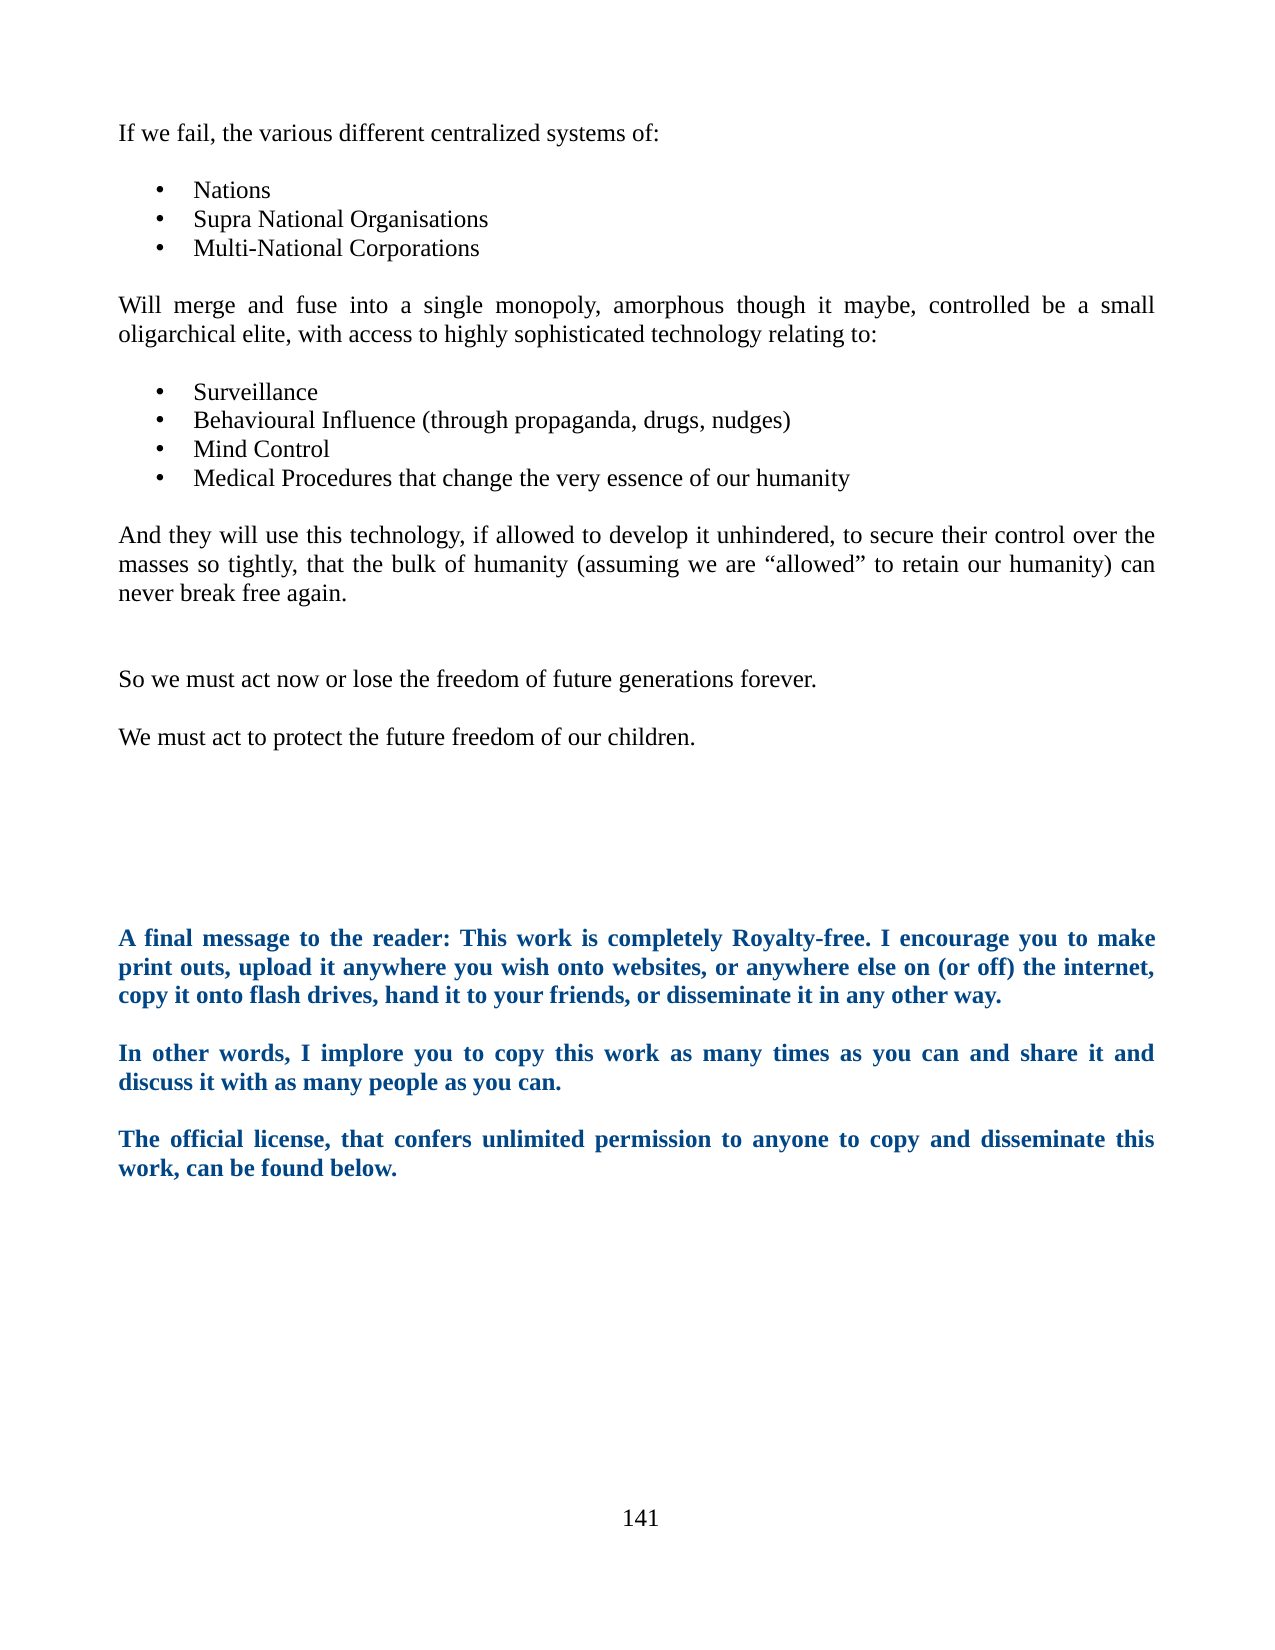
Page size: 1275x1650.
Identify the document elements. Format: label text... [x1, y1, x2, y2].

list Mind Control [156, 434, 1157, 463]
text And they will use this technology, if allowed to develop it unhindered, to secure their control over the masses so tightly, that the bulk of humanity (assuming we are “allowed” to retain our humanity) can never break free again. [118, 521, 1157, 607]
text We must act to protect the future freedom of our children. [118, 722, 1157, 751]
text Will merge and fuse into a single monopoly, amorphous though it maybe, controlled be a small oligarchical elite, with access to highly sophisticated technology relating to: [118, 291, 1157, 348]
text A final message to the reader: This work is completely Royalty-free. I encourage you to make print outs, upload it anywhere you wish onto websites, or anywhere else on (or off) the internet, copy it onto flash drives, hand it to your friends, or disseminate it in any other way. [118, 923, 1157, 1009]
text In other words, I implore you to copy this work as many times as you can and share it and discuss it with as many people as you can. [118, 1038, 1157, 1096]
list Multi-National Corporations [156, 233, 1157, 262]
list Behavioural Influence (through propaganda, drugs, nudges) [156, 406, 1157, 434]
list Nations [156, 176, 1157, 204]
text If we fail, the various different centralized systems of: [118, 118, 1157, 147]
text So we must act now or lose the freedom of future generations forever. [118, 664, 1157, 693]
list Surveillance [156, 377, 1157, 406]
text The official license, that confers unlimited permission to anyone to copy and disseminate this work, can be found below. [118, 1124, 1157, 1182]
list Medical Procedures that change the very essence of our humanity [156, 463, 1157, 492]
list Supra National Organisations [156, 204, 1157, 233]
